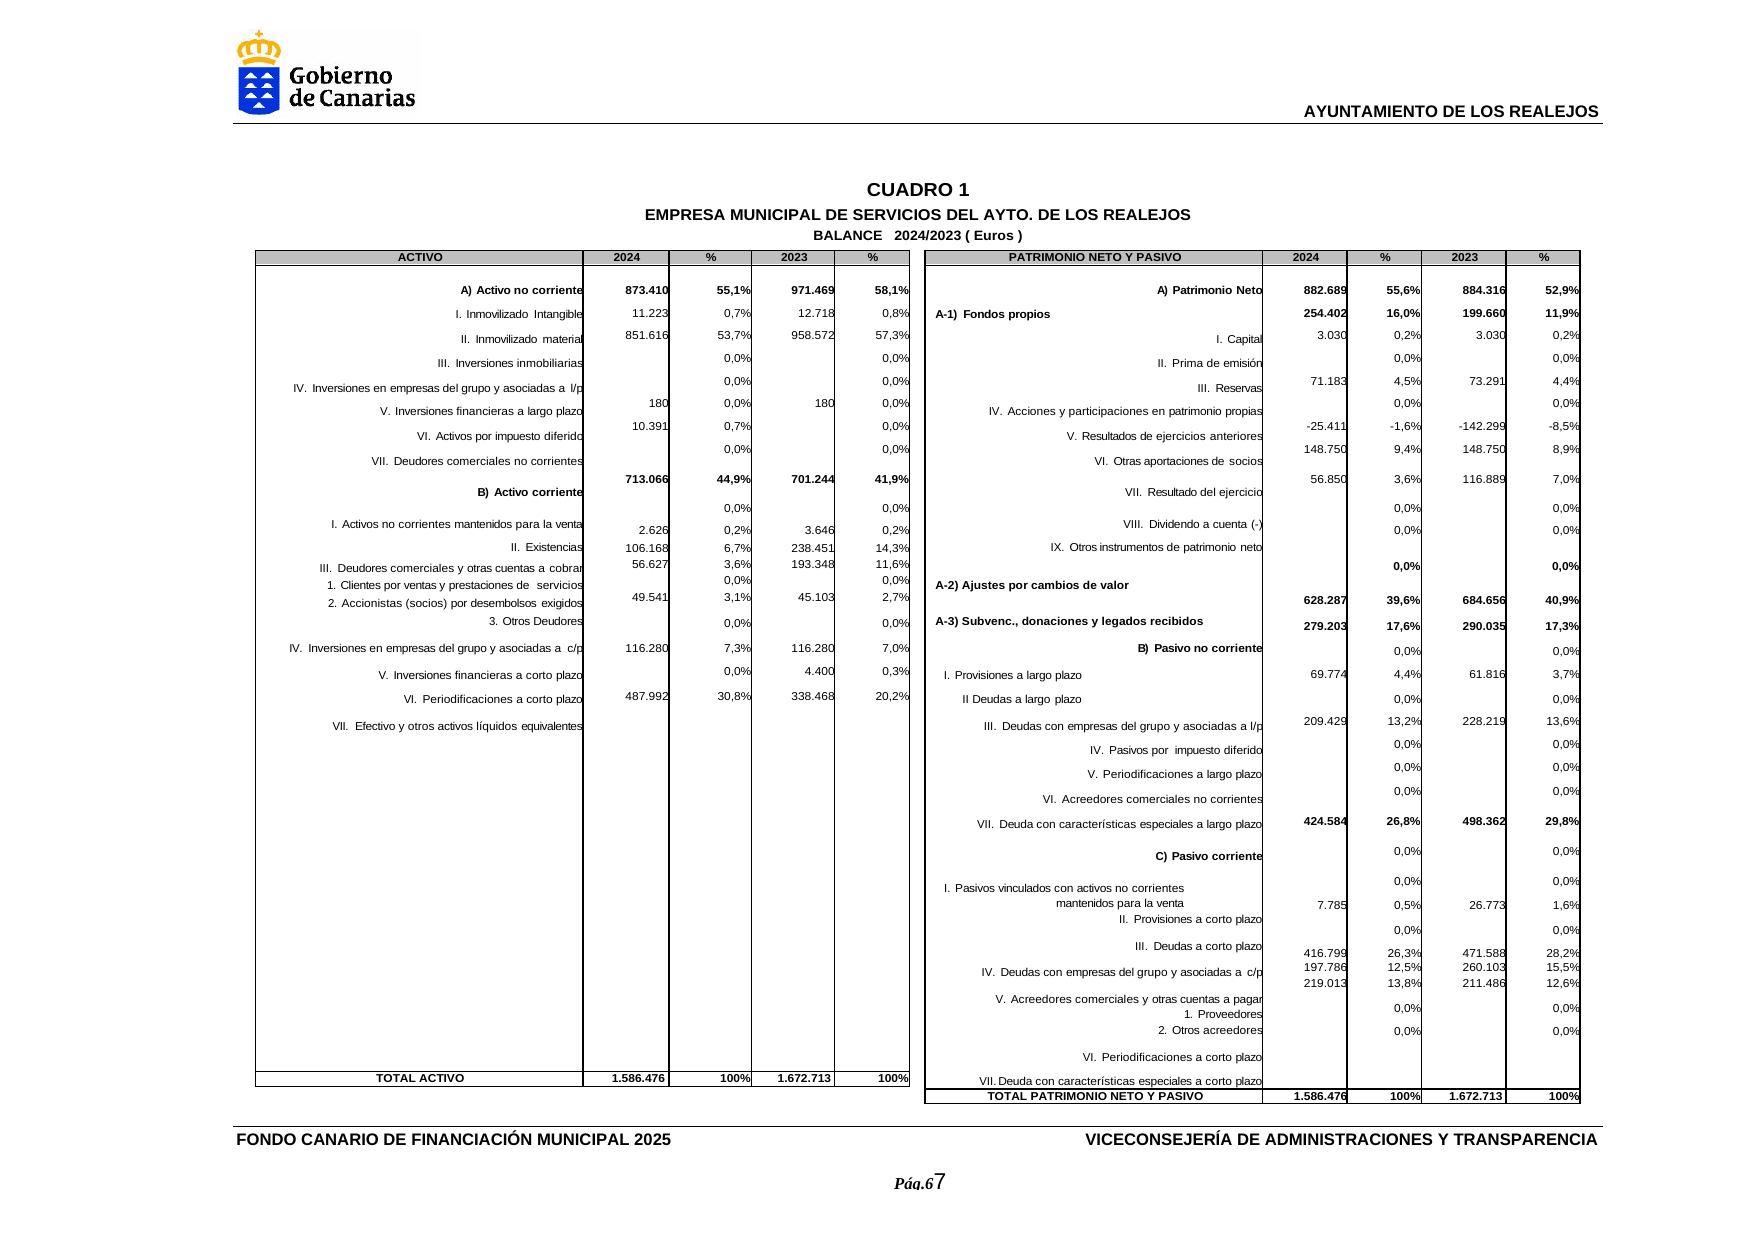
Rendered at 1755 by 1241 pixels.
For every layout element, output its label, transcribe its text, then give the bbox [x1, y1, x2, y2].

table_cell 49.541 [584, 587, 668, 608]
table_cell 0,0% [1507, 916, 1579, 941]
table_cell -8,5% [1507, 413, 1579, 436]
table_cell 7,3% [670, 634, 751, 658]
table_cell 882.689 [1263, 266, 1346, 300]
table_cell 0,0% [835, 436, 909, 462]
table_cell 3,6% [670, 556, 751, 571]
table_cell [584, 436, 668, 462]
table_cell 0,0% [1348, 546, 1421, 582]
table_cell 0,0% [1348, 754, 1421, 777]
table_cell 3.030 [1263, 323, 1346, 345]
table_cell 338.468 [752, 682, 834, 1071]
table_cell [1263, 994, 1346, 1018]
table_cell 238.451 [752, 538, 834, 556]
table_cell 13,8% [1348, 975, 1421, 994]
table_cell 58,1% [835, 266, 909, 300]
table_cell 0,0% [1348, 518, 1421, 546]
table_cell [584, 368, 668, 390]
table_cell 56.627 [584, 556, 668, 571]
table_cell 39,6% [1348, 582, 1421, 612]
table_cell [1263, 345, 1346, 368]
table_cell 684.656 [1422, 582, 1505, 612]
table_cell 116.280 [584, 634, 668, 658]
table_cell 116.280 [752, 634, 834, 658]
table_cell 55,1% [670, 266, 751, 300]
table_cell 13,6% [1507, 709, 1579, 731]
table_cell 17,6% [1348, 612, 1421, 637]
table_cell 0,0% [1507, 546, 1579, 582]
table_cell 219.013 [1263, 975, 1346, 994]
table_cell 71.183 [1263, 368, 1346, 390]
table_cell 4,5% [1348, 368, 1421, 390]
table_cell [584, 571, 668, 587]
table_cell 851.616 [584, 323, 668, 345]
table_cell 4,4% [1348, 661, 1421, 685]
table_cell [1263, 390, 1346, 413]
table_cell 6,7% [670, 538, 751, 556]
table_cell [1263, 637, 1346, 661]
table_cell 0,2% [670, 518, 751, 538]
table_cell 100% [670, 1072, 751, 1086]
table_cell -142.299 [1422, 413, 1505, 436]
table_header % [670, 251, 751, 264]
table_cell 0,7% [670, 300, 751, 323]
table_cell 0,0% [670, 390, 751, 413]
table_header ACTIVO [256, 251, 582, 264]
table_cell 20,2% [835, 682, 909, 1071]
table_cell [1263, 685, 1346, 709]
table_cell 40,9% [1507, 582, 1579, 612]
table_cell 180 [752, 390, 834, 413]
table_cell 0,0% [1507, 685, 1579, 709]
table_cell 0,0% [835, 571, 909, 587]
table_cell [1422, 685, 1505, 709]
table_cell [584, 492, 668, 518]
table_cell 8,9% [1507, 436, 1579, 462]
table_cell 211.486 [1422, 975, 1505, 994]
table_cell 11.223 [584, 300, 668, 323]
table_cell 106.168 [584, 538, 668, 556]
table_cell 148.750 [1422, 436, 1505, 462]
table_cell 15,5% [1507, 961, 1579, 975]
table_cell 57,3% [835, 323, 909, 345]
table_cell 0,0% [1507, 731, 1579, 754]
table_cell 55,6% [1348, 266, 1421, 300]
table_cell 100% [1507, 1090, 1579, 1103]
table_cell 260.103 [1422, 961, 1505, 975]
table_cell 713.066 [584, 462, 668, 492]
table_cell 12,5% [1348, 961, 1421, 975]
table_cell [1422, 390, 1505, 413]
table_cell [1422, 546, 1505, 582]
table_cell 61.816 [1422, 661, 1505, 685]
table_cell 498.362 [1422, 805, 1505, 834]
table_cell 279.203 [1263, 612, 1346, 637]
table_header 2024 [584, 251, 668, 264]
table_cell [1263, 546, 1346, 582]
table_cell 26.773 [1422, 891, 1505, 916]
table_cell 0,0% [670, 345, 751, 368]
table_cell 628.287 [1263, 582, 1346, 612]
table_cell 416.799 [1263, 941, 1346, 961]
table_header % [1348, 251, 1421, 264]
table_cell 14,3% [835, 538, 909, 556]
table_cell [1422, 754, 1505, 777]
table_cell 12.718 [752, 300, 834, 323]
table_cell 44,9% [670, 462, 751, 492]
table_cell 45.103 [752, 587, 834, 608]
table_cell 7.785 [1263, 891, 1346, 916]
table_header % [1507, 251, 1579, 264]
table_cell 16,0% [1348, 300, 1421, 323]
text CUADRO 1 [448, 179, 1387, 201]
table_cell 0,8% [835, 300, 909, 323]
table_cell 0,5% [1348, 891, 1421, 916]
table_header % [835, 251, 909, 264]
table_cell 254.402 [1263, 300, 1346, 323]
table_cell 884.316 [1422, 266, 1505, 300]
table_header 2023 [1422, 251, 1505, 264]
table_cell 0,0% [1348, 916, 1421, 941]
table_cell 0,0% [1507, 637, 1579, 661]
table_cell 3,6% [1348, 462, 1421, 492]
table_cell [1263, 916, 1346, 941]
text EMPRESA MUNICIPAL DE SERVICIOS DEL AYTO. DE LOS REALEJOS [448, 206, 1387, 224]
table_cell [1422, 994, 1505, 1018]
table_cell 971.469 [752, 266, 834, 300]
table_cell 29,8% [1507, 805, 1579, 834]
table_cell 56.850 [1263, 462, 1346, 492]
table_cell 487.992 [584, 682, 668, 1071]
table_cell 0,0% [1348, 1018, 1421, 1088]
table_cell 471.588 [1422, 941, 1505, 961]
table_cell 424.584 [1263, 805, 1346, 834]
table_cell [1422, 778, 1505, 804]
table_cell 73.291 [1422, 368, 1505, 390]
table_cell -25.411 [1263, 413, 1346, 436]
table_cell [1422, 518, 1505, 546]
table_cell [584, 658, 668, 682]
table_cell [752, 368, 834, 390]
table_cell [752, 608, 834, 634]
table_cell 17,3% [1507, 612, 1579, 637]
text [255, 250, 911, 1121]
table_cell 3,1% [670, 587, 751, 608]
table_cell 0,0% [1348, 637, 1421, 661]
table_cell 1,6% [1507, 891, 1579, 916]
table_cell 100% [835, 1072, 909, 1086]
table_cell 0,0% [1507, 864, 1579, 891]
table_cell 148.750 [1263, 436, 1346, 462]
text BALANCE 2024/2023 ( Euros ) [448, 227, 1387, 243]
table_cell [1263, 864, 1346, 891]
table_cell 0,0% [1348, 685, 1421, 709]
table_cell 100% [1348, 1090, 1421, 1103]
table_cell 1.672.713 [752, 1072, 834, 1086]
table_cell 0,0% [1507, 834, 1579, 864]
table_cell 7,0% [835, 634, 909, 658]
table_cell Activo no corriente Inmovilizado Intangible Inmovilizado material Inversiones inmobiliarias Inversiones en empresas del grupo y asociadas a l/p Inversiones financieras a largo plazo Activos por impuesto diferido Deudores comerciales no corrientes Activo corriente Activos no corrientes mantenidos para la venta Existencias Deudores comerciales y otras cuentas a cobrar Clientes por ventas y prestaciones de servicios Accionistas (socios) por desembolsos exigidos Otros Deudores Inversiones en empresas del grupo y asociadas a c/p Inversiones financieras a corto plazo Periodificaciones a corto plazo Efectivo y otros activos líquidos equivalentes [256, 266, 582, 1071]
table_cell 0,2% [835, 518, 909, 538]
table_cell 0,0% [835, 413, 909, 436]
table_cell [1422, 1018, 1505, 1088]
table_cell 0,0% [1348, 492, 1421, 518]
table_cell 10.391 [584, 413, 668, 436]
table_cell 0,0% [1348, 731, 1421, 754]
table_cell 1.586.476 [584, 1072, 668, 1086]
table_cell 11,9% [1507, 300, 1579, 323]
table_cell 0,0% [1507, 518, 1579, 546]
table_cell 0,0% [670, 571, 751, 587]
table_cell 209.429 [1263, 709, 1346, 731]
table_cell 0,0% [835, 492, 909, 518]
table_cell 0,0% [1348, 778, 1421, 804]
table_header 2024 [1263, 251, 1346, 264]
table_cell 701.244 [752, 462, 834, 492]
table_cell 30,8% [670, 682, 751, 1071]
table_cell 0,0% [835, 390, 909, 413]
table_cell 0,0% [670, 608, 751, 634]
table_cell [1263, 834, 1346, 864]
table_cell [1263, 754, 1346, 777]
table_cell 0,0% [1507, 390, 1579, 413]
table_cell [752, 492, 834, 518]
table_cell 0,0% [1348, 994, 1421, 1018]
table_header 2023 [752, 251, 834, 264]
table_cell [1263, 731, 1346, 754]
text [924, 250, 1582, 1121]
table_cell 53,7% [670, 323, 751, 345]
table_cell [1422, 864, 1505, 891]
table_cell 958.572 [752, 323, 834, 345]
table_cell TOTAL PATRIMONIO NETO Y PASIVO [926, 1090, 1262, 1103]
table_cell 1.672.713 [1422, 1090, 1505, 1103]
table_cell [1263, 518, 1346, 546]
table_cell [1422, 834, 1505, 864]
table_cell 4,4% [1507, 368, 1579, 390]
table_cell 873.410 [584, 266, 668, 300]
table_cell [1422, 345, 1505, 368]
table_cell 0,0% [1507, 345, 1579, 368]
table_cell 52,9% [1507, 266, 1579, 300]
table_cell 2,7% [835, 587, 909, 608]
table_cell 0,0% [670, 492, 751, 518]
table_cell 0,0% [1507, 492, 1579, 518]
table_cell 0,2% [1348, 323, 1421, 345]
table_cell Patrimonio Neto A-1) Fondos propios Capital Prima de emisión Reservas Acciones y participaciones en patrimonio propias Resultados de ejercicios anteriores Otras aportaciones de socios Resultado del ejercicio Dividendo a cuenta (-) Otros instrumentos de patrimonio neto A-2) Ajustes por cambios de valor A-3) Subvenc., donaciones y legados recibidos Pasivo no corriente Provisiones a largo plazo II Deudas a largo plazo Deudas con empresas del grupo y asociadas a l/p Pasivos por impuesto diferido Periodificaciones a largo plazo Acreedores comerciales no corrientes Deuda con características especiales a largo plazo Pasivo corriente Pasivos vinculados con activos no corrientes mantenidos para la venta Provisiones a corto plazo Deudas a corto plazo Deudas con empresas del grupo y asociadas a c/p Acreedores comerciales y otras cuentas a pagar Proveedores Otros acreedores Periodificaciones a corto plazo Deuda con características especiales a corto plazo [926, 266, 1262, 1088]
table_cell 3.646 [752, 518, 834, 538]
table_cell 0,0% [1507, 1018, 1579, 1088]
table_cell 13,2% [1348, 709, 1421, 731]
table_cell [752, 345, 834, 368]
table_cell 290.035 [1422, 612, 1505, 637]
table_cell 0,0% [1507, 778, 1579, 804]
table_cell 0,0% [670, 368, 751, 390]
table_cell 0,7% [670, 413, 751, 436]
table_header PATRIMONIO NETO Y PASIVO [926, 251, 1262, 264]
table_cell 28,2% [1507, 941, 1579, 961]
table_cell 0,0% [835, 345, 909, 368]
table_cell 9,4% [1348, 436, 1421, 462]
table_cell 0,0% [1348, 864, 1421, 891]
table_cell 26,3% [1348, 941, 1421, 961]
table_cell 197.786 [1263, 961, 1346, 975]
table_cell 11,6% [835, 556, 909, 571]
table_cell 116.889 [1422, 462, 1505, 492]
table_cell 0,0% [1507, 754, 1579, 777]
table_cell 0,0% [835, 608, 909, 634]
table_cell 7,0% [1507, 462, 1579, 492]
table_cell 0,0% [670, 436, 751, 462]
table_cell 0,0% [1507, 994, 1579, 1018]
table_cell 1.586.476 [1263, 1090, 1346, 1103]
table_cell 0,0% [1348, 345, 1421, 368]
table_cell [752, 413, 834, 436]
table_cell 12,6% [1507, 975, 1579, 994]
table_cell [1422, 916, 1505, 941]
table_cell 0,0% [1348, 834, 1421, 864]
table_cell 180 [584, 390, 668, 413]
table_cell [1263, 778, 1346, 804]
table_cell 2.626 [584, 518, 668, 538]
table_cell [1263, 492, 1346, 518]
table_cell [1422, 637, 1505, 661]
table_cell [1422, 492, 1505, 518]
table_cell 0,0% [1348, 390, 1421, 413]
table_cell [1263, 1018, 1346, 1088]
table_cell 41,9% [835, 462, 909, 492]
table_cell 0,3% [835, 658, 909, 682]
table_cell 199.660 [1422, 300, 1505, 323]
table_cell [584, 345, 668, 368]
table_cell 3.030 [1422, 323, 1505, 345]
table_cell 193.348 [752, 556, 834, 571]
table_cell 0,0% [670, 658, 751, 682]
table_cell 4.400 [752, 658, 834, 682]
table_cell [584, 608, 668, 634]
table_cell 26,8% [1348, 805, 1421, 834]
table_cell 3,7% [1507, 661, 1579, 685]
table_cell 228.219 [1422, 709, 1505, 731]
table_cell [752, 571, 834, 587]
table_cell -1,6% [1348, 413, 1421, 436]
table_cell 0,2% [1507, 323, 1579, 345]
table_cell [1422, 731, 1505, 754]
table_cell [752, 436, 834, 462]
table_cell 69.774 [1263, 661, 1346, 685]
table_cell TOTAL ACTIVO [256, 1072, 582, 1086]
table_cell 0,0% [835, 368, 909, 390]
